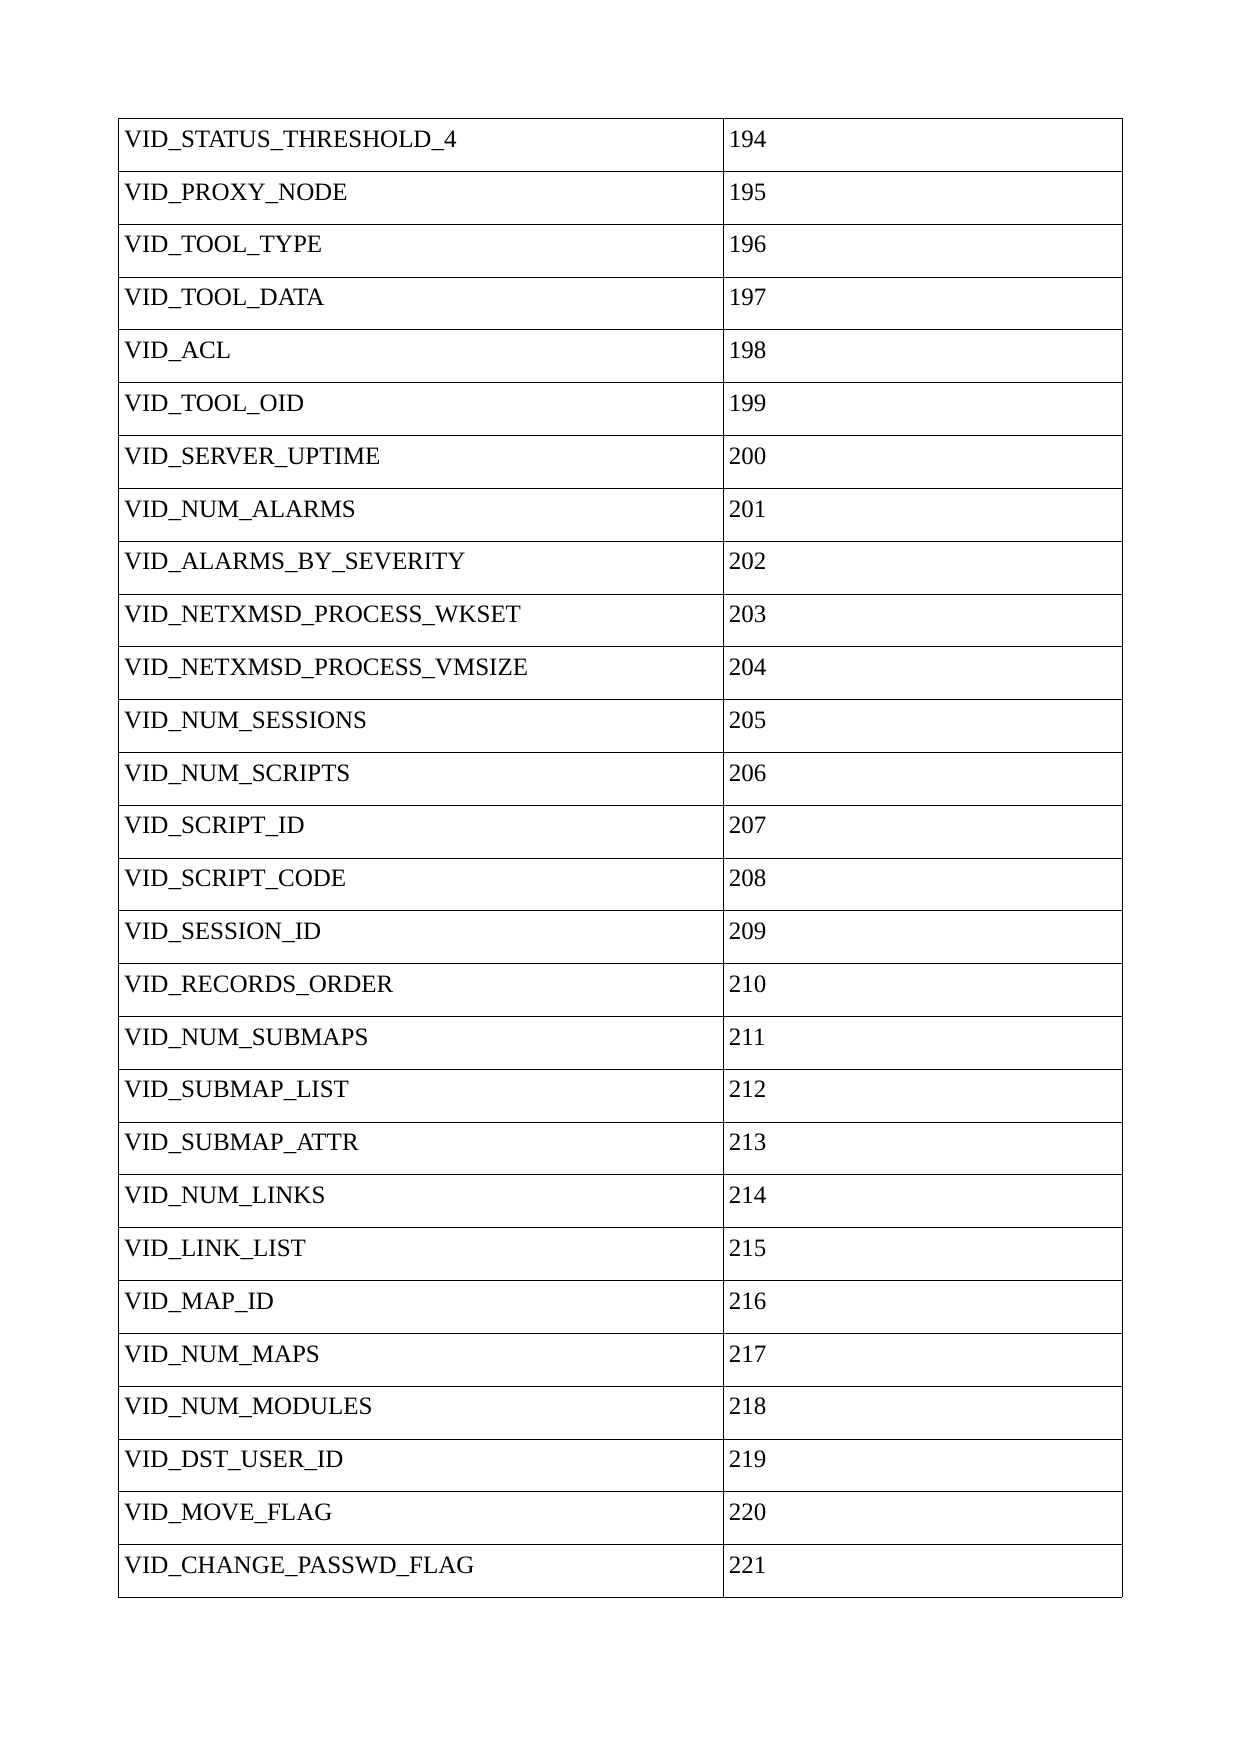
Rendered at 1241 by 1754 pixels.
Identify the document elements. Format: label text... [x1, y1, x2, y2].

table_cell VID_SESSION_ID [119, 911, 723, 963]
table_cell VID_NUM_LINKS [119, 1175, 723, 1227]
table_cell VID_STATUS_THRESHOLD_4 [119, 119, 723, 171]
table_cell VID_NUM_ALARMS [119, 489, 723, 541]
table_cell 217 [724, 1334, 1122, 1386]
table_cell VID_NETXMSD_PROCESS_VMSIZE [119, 647, 723, 699]
table_cell 207 [724, 806, 1122, 857]
table_cell VID_NUM_SESSIONS [119, 700, 723, 752]
table_cell 206 [724, 753, 1122, 805]
table_cell VID_NUM_MODULES [119, 1387, 723, 1438]
table_cell VID_TOOL_DATA [119, 278, 723, 329]
table_cell 198 [724, 330, 1122, 382]
table_cell VID_SCRIPT_CODE [119, 859, 723, 910]
table_cell 219 [724, 1440, 1122, 1491]
table_cell VID_NUM_SUBMAPS [119, 1017, 723, 1069]
table_cell VID_NUM_MAPS [119, 1334, 723, 1386]
table_cell 209 [724, 911, 1122, 963]
table_cell VID_SERVER_UPTIME [119, 436, 723, 488]
table_cell 214 [724, 1175, 1122, 1227]
table_cell 215 [724, 1228, 1122, 1280]
table_cell 195 [724, 172, 1122, 224]
table_cell 212 [724, 1070, 1122, 1122]
table_cell 213 [724, 1123, 1122, 1174]
table_cell 202 [724, 542, 1122, 593]
table_cell 194 [724, 119, 1122, 171]
table_cell 221 [724, 1545, 1122, 1597]
table_cell VID_SUBMAP_LIST [119, 1070, 723, 1122]
table_cell VID_MAP_ID [119, 1281, 723, 1333]
table_cell VID_MOVE_FLAG [119, 1492, 723, 1544]
table_cell 201 [724, 489, 1122, 541]
table_cell VID_TOOL_TYPE [119, 225, 723, 277]
table_cell VID_ALARMS_BY_SEVERITY [119, 542, 723, 593]
table_cell VID_TOOL_OID [119, 383, 723, 435]
table_cell 220 [724, 1492, 1122, 1544]
table_cell 208 [724, 859, 1122, 910]
table_cell VID_PROXY_NODE [119, 172, 723, 224]
table_cell 216 [724, 1281, 1122, 1333]
table_cell VID_NETXMSD_PROCESS_WKSET [119, 595, 723, 646]
table_cell 197 [724, 278, 1122, 329]
table_cell VID_NUM_SCRIPTS [119, 753, 723, 805]
table_cell VID_ACL [119, 330, 723, 382]
table_cell VID_SUBMAP_ATTR [119, 1123, 723, 1174]
table_cell VID_LINK_LIST [119, 1228, 723, 1280]
table_cell VID_DST_USER_ID [119, 1440, 723, 1491]
table_cell 196 [724, 225, 1122, 277]
table_cell 210 [724, 964, 1122, 1016]
table_cell 203 [724, 595, 1122, 646]
table_cell VID_RECORDS_ORDER [119, 964, 723, 1016]
table_cell 211 [724, 1017, 1122, 1069]
table_cell 199 [724, 383, 1122, 435]
table_cell 205 [724, 700, 1122, 752]
table_cell 200 [724, 436, 1122, 488]
table_cell VID_SCRIPT_ID [119, 806, 723, 857]
table_cell 218 [724, 1387, 1122, 1438]
table_cell 204 [724, 647, 1122, 699]
table_cell VID_CHANGE_PASSWD_FLAG [119, 1545, 723, 1597]
